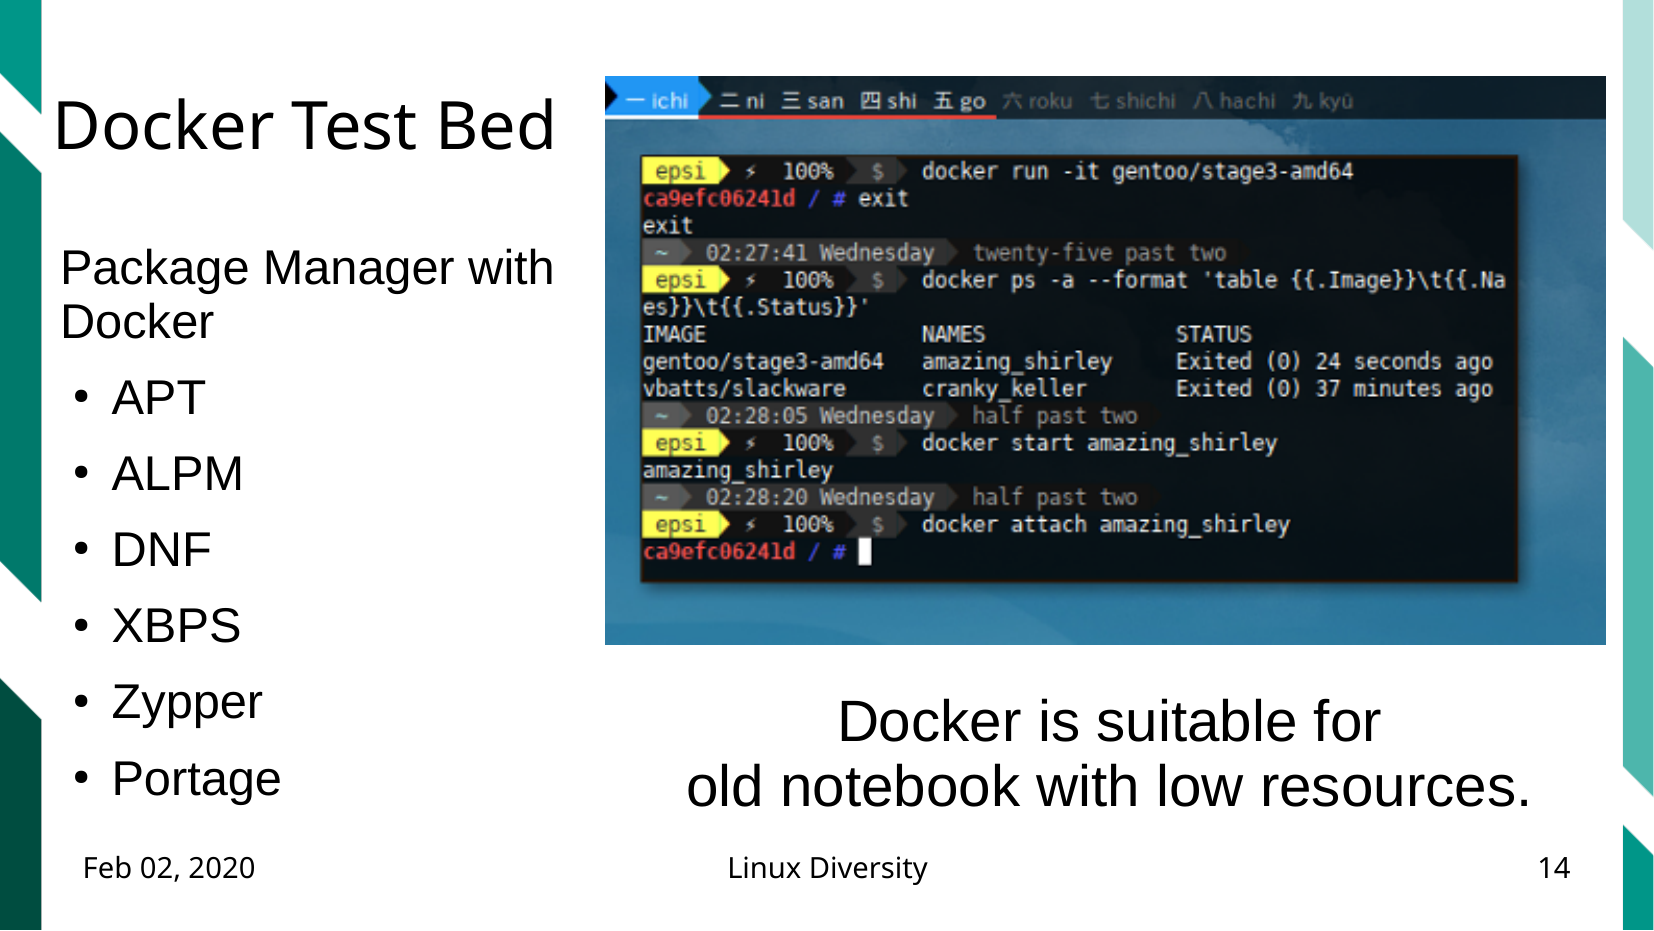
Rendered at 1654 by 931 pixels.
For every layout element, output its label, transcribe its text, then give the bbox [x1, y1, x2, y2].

text_box Docker is suitable for old notebook with low resources. [645, 681, 1576, 892]
picture [0, 0, 1654, 930]
list Package Manager with Docker APT ALPM DNF XBPS Zypper Portage [60, 240, 593, 811]
title Docker Test Bed [52, 45, 623, 202]
